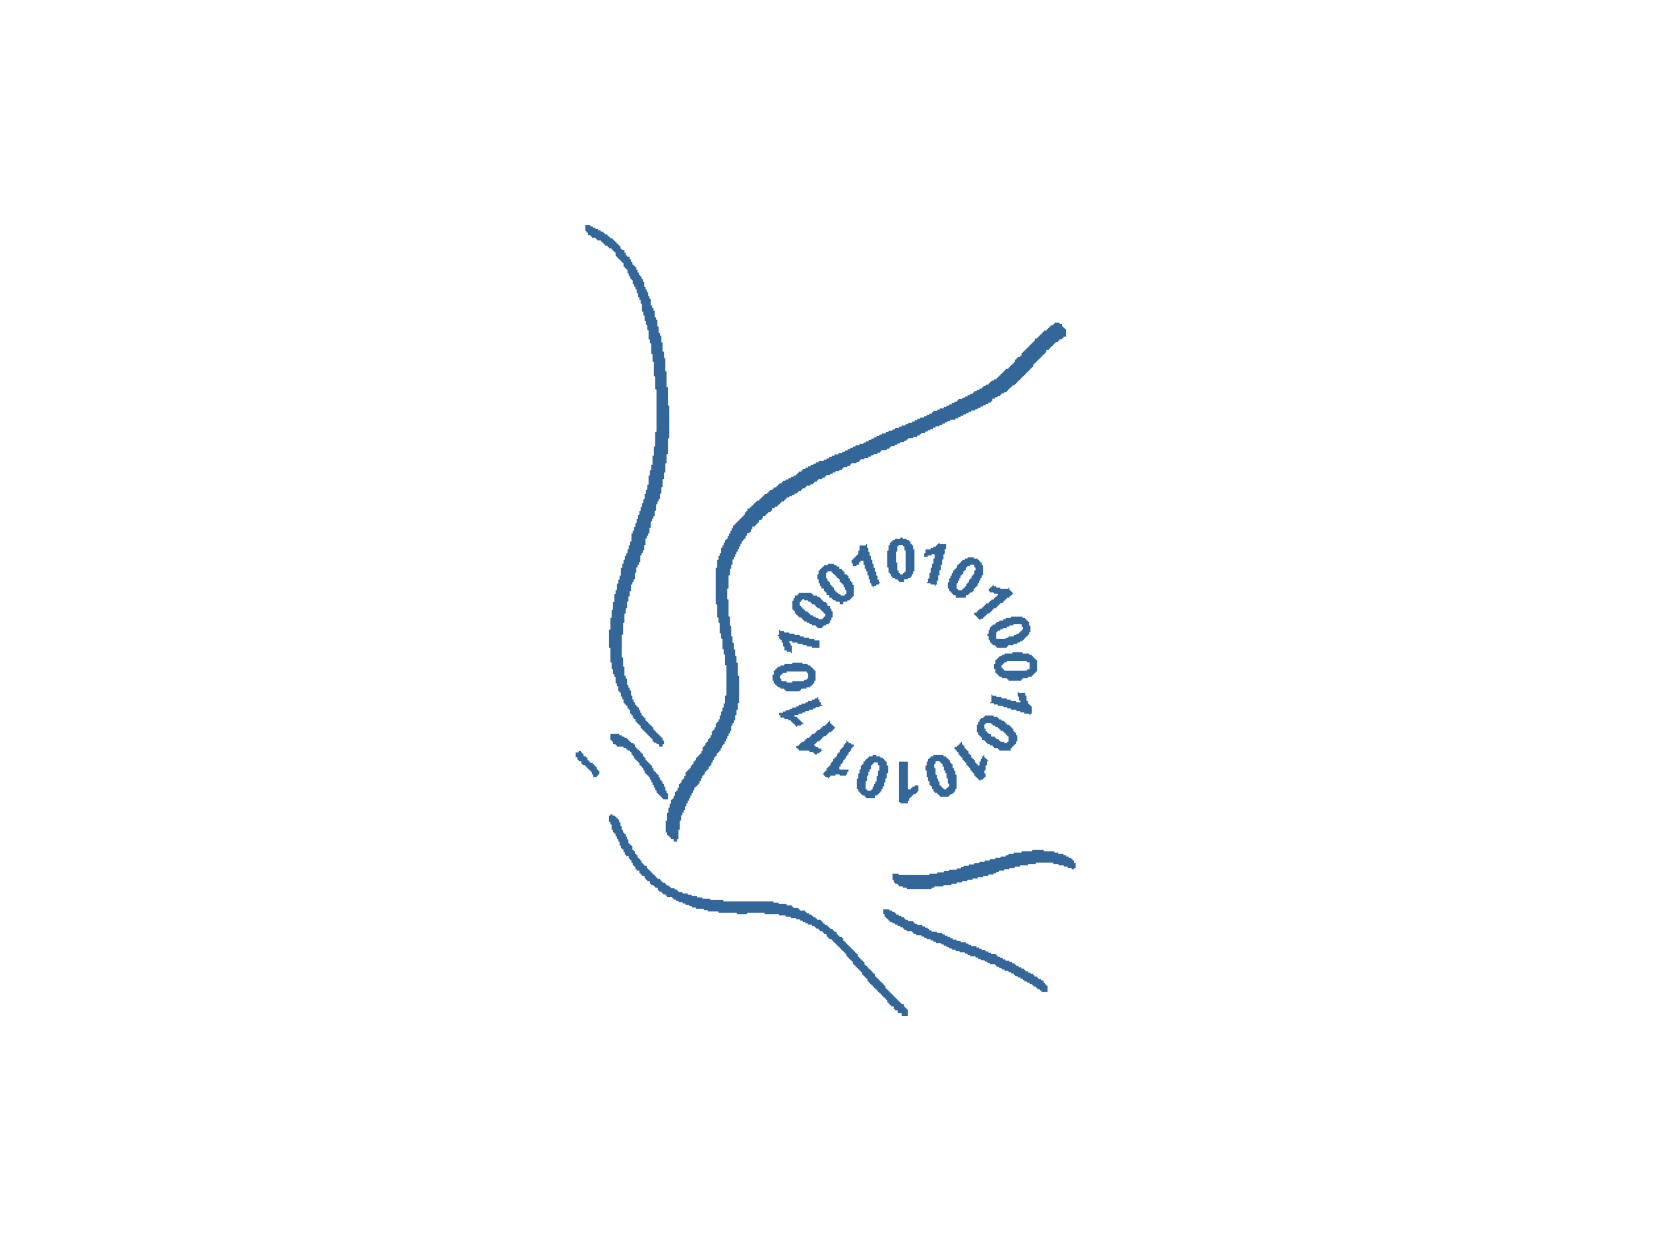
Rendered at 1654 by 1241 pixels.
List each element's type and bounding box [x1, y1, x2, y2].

picture [431, 225, 1222, 1016]
